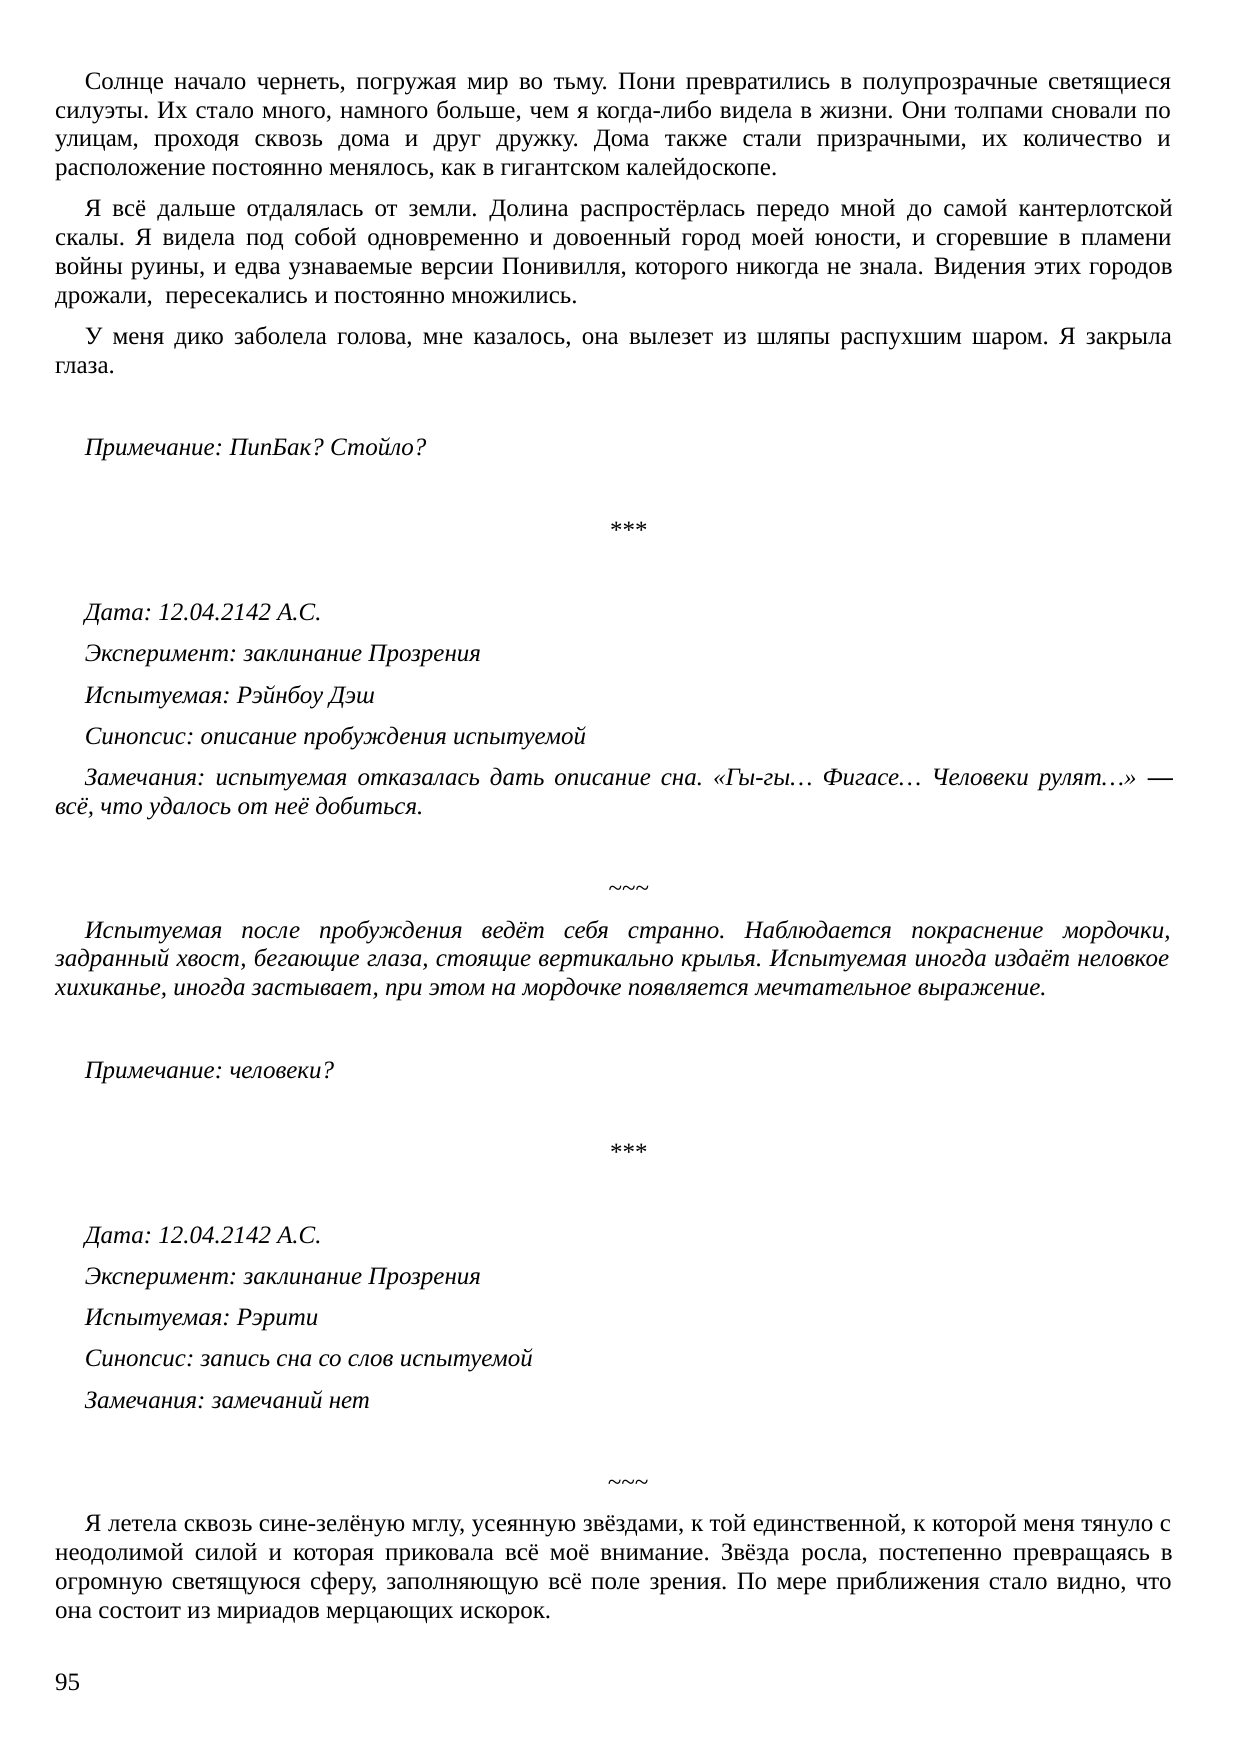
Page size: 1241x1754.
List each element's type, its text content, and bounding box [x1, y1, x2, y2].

text Испытуемая после пробуждения ведёт себя странно. Наблюдается покраснение мордочки, задранный хвост, бегающие глаза, стоящие вертикально крылья. Испытуемая иногда издаёт неловкое хихиканье, иногда застывает, при этом на мордочке появляется мечтательное выражение. [55, 915, 1173, 1001]
text *** [55, 515, 1173, 543]
text Замечания: замечаний нет [55, 1385, 1173, 1413]
text Я летела сквозь сине-зелёную мглу, усеянную звёздами, к той единственной, к которой меня тянуло с неодолимой силой и которая приковала всё моё внимание. Звёзда росла, постепенно превращаясь в огромную светящуюся сферу, заполняющую всё поле зрения. По мере приближения стало видно, что она состоит из мириадов мерцающих искорок. [55, 1508, 1173, 1623]
text Солнце начало чернеть, погружая мир во тьму. Пони превратились в полупрозрачные светящиеся силуэты. Их стало много, намного больше, чем я когда-либо видела в жизни. Они толпами сновали по улицам, проходя сквозь дома и друг дружку. Дома также стали призрачными, их количество и расположение постоянно менялось, как в гигантском калейдоскопе. [55, 66, 1173, 181]
text Примечание: человеки? [55, 1055, 1173, 1083]
text Синопсис: запись сна со слов испытуемой [55, 1343, 1173, 1372]
text Я всё дальше отдалялась от земли. Долина распростёрлась передо мной до самой кантерлотской скалы. Я видела под собой одновременно и довоенный город моей юности, и сгоревшие в пламени войны руины, и едва узнаваемые версии Понивилля, которого никогда не знала. Видения этих городов дрожали, пересекались и постоянно множились. [55, 193, 1173, 308]
text ~~~ [55, 873, 1173, 902]
text Эксперимент: заклинание Прозрения [55, 638, 1173, 667]
text Дата: 12.04.2142 А.С. [55, 597, 1173, 626]
text У меня дико заболела голова, мне казалось, она вылезет из шляпы распухшим шаром. Я закрыла глаза. [55, 321, 1173, 378]
text Эксперимент: заклинание Прозрения [55, 1261, 1173, 1290]
text Примечание: ПипБак? Стойло? [55, 432, 1173, 461]
text ~~~ [55, 1467, 1173, 1496]
text *** [55, 1137, 1173, 1166]
text Синопсис: описание пробуждения испытуемой [55, 721, 1173, 750]
text Замечания: испытуемая отказалась дать описание сна. «Гы-гы… Фигасе… Человеки рулят…» — всё, что удалось от неё добиться. [55, 762, 1173, 820]
text Испытуемая: Рэйнбоу Дэш [55, 680, 1173, 708]
text Испытуемая: Рэрити [55, 1302, 1173, 1331]
text Дата: 12.04.2142 А.С. [55, 1220, 1173, 1248]
